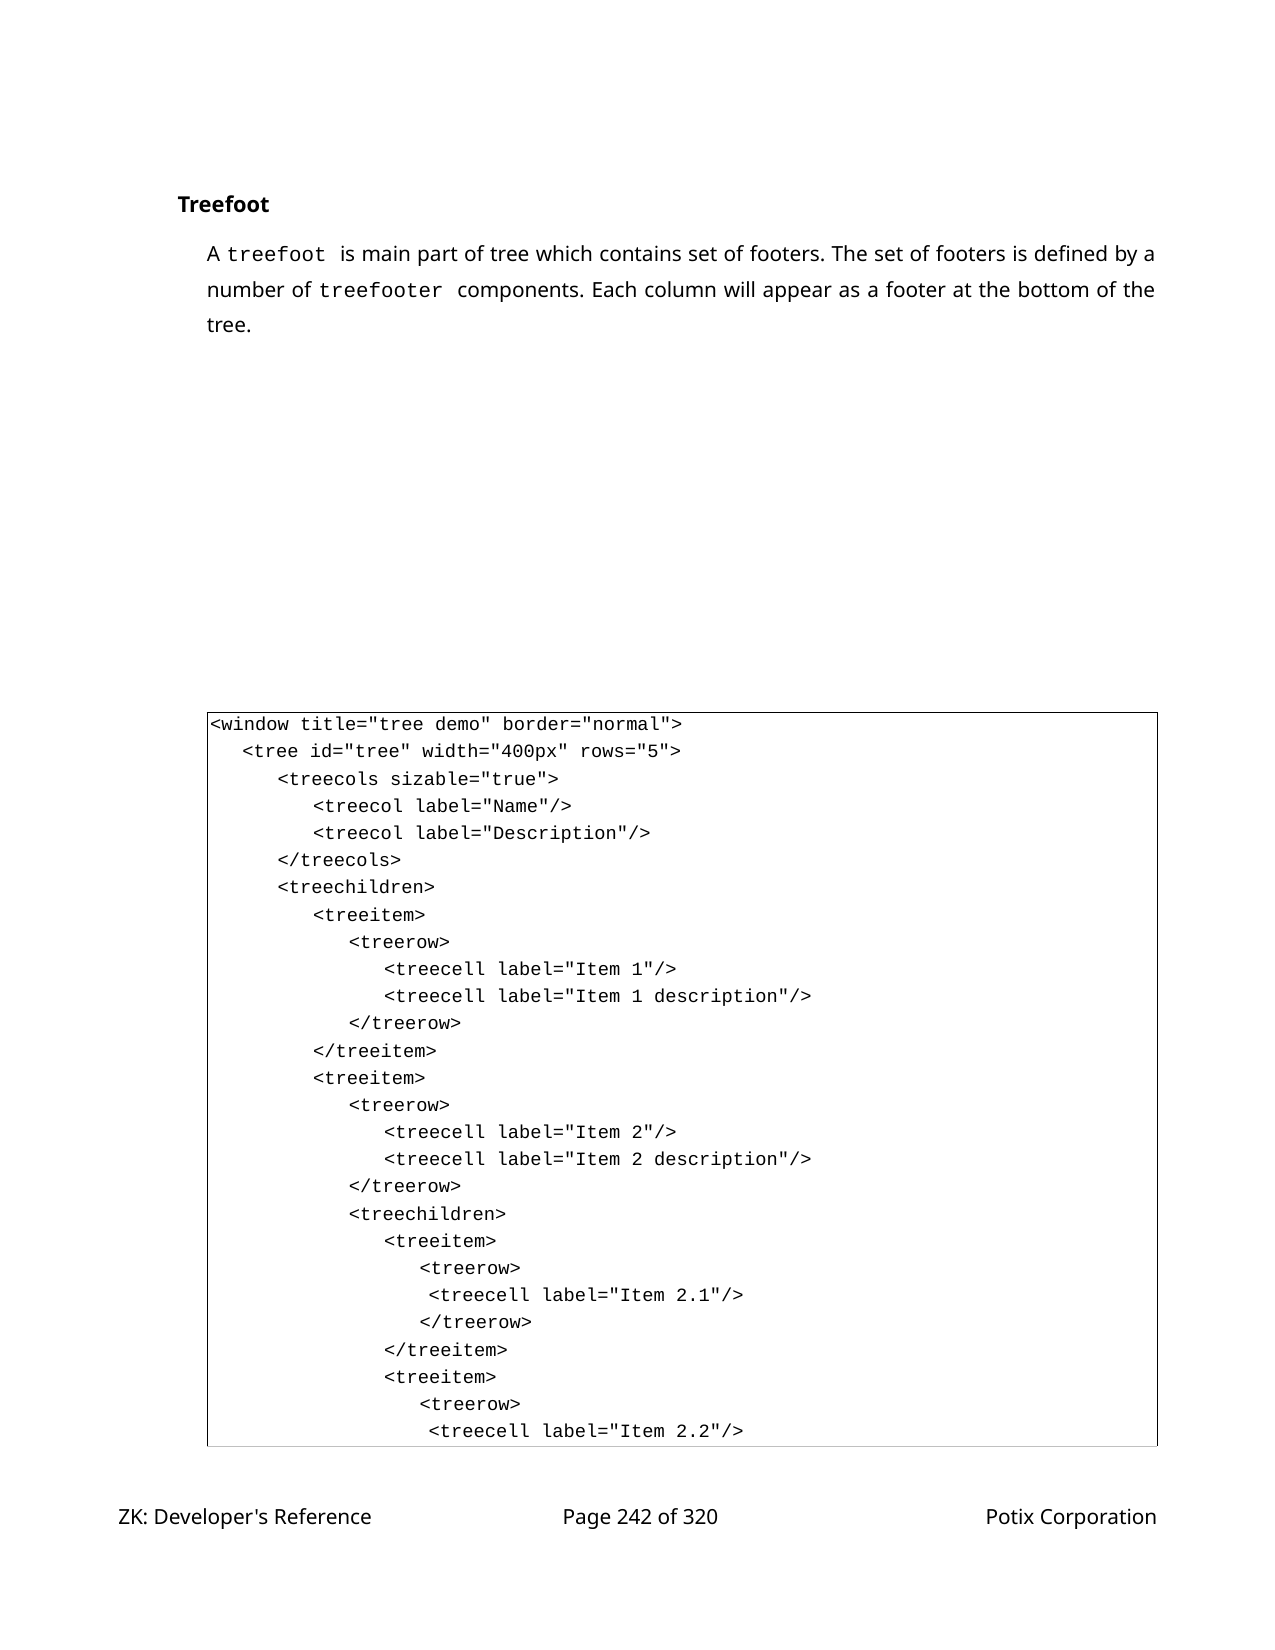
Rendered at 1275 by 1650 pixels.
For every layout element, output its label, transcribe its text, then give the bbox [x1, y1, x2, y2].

text <treechildren> [208, 875, 1157, 899]
text <window title="tree demo" border="normal"> [208, 713, 1157, 736]
text <treeitem> [208, 1066, 1157, 1090]
text <treecol label="Description"/> [208, 821, 1157, 845]
text <treerow> [208, 1093, 1157, 1117]
text <treecol label="Name"/> [208, 794, 1157, 818]
text <treerow> [208, 930, 1157, 954]
text </treerow> [208, 1174, 1157, 1199]
text </treeitem> [208, 1337, 1157, 1362]
text </treecols> [208, 848, 1157, 872]
text <treecols sizable="true"> [208, 767, 1157, 791]
text </treerow> [208, 1011, 1157, 1036]
subtitle Treefoot [177, 189, 1157, 219]
text <treerow> [208, 1256, 1157, 1280]
text <treecell label="Item 1 description"/> [208, 984, 1157, 1008]
text <treecell label="Item 1"/> [208, 957, 1157, 981]
text <treecell label="Item 2 description"/> [208, 1147, 1157, 1171]
text A treefoot is main part of tree which contains set of footers. The set of footers is defined by a number of treefooter components. Each column will appear as a footer at the bottom of the tree. [207, 239, 1157, 339]
text </treeitem> [208, 1038, 1157, 1063]
text <tree id="tree" width="400px" rows="5"> [208, 739, 1157, 764]
text </treerow> [208, 1310, 1157, 1334]
text <treecell label="Item 2"/> [208, 1120, 1157, 1144]
text <treecell label="Item 2.2"/> [208, 1419, 1157, 1446]
text <treecell label="Item 2.1"/> [208, 1283, 1157, 1307]
text <treechildren> [208, 1202, 1157, 1226]
text <treeitem> [208, 902, 1157, 927]
text <treeitem> [208, 1229, 1157, 1253]
text <treeitem> [208, 1365, 1157, 1389]
text <treerow> [208, 1392, 1157, 1416]
